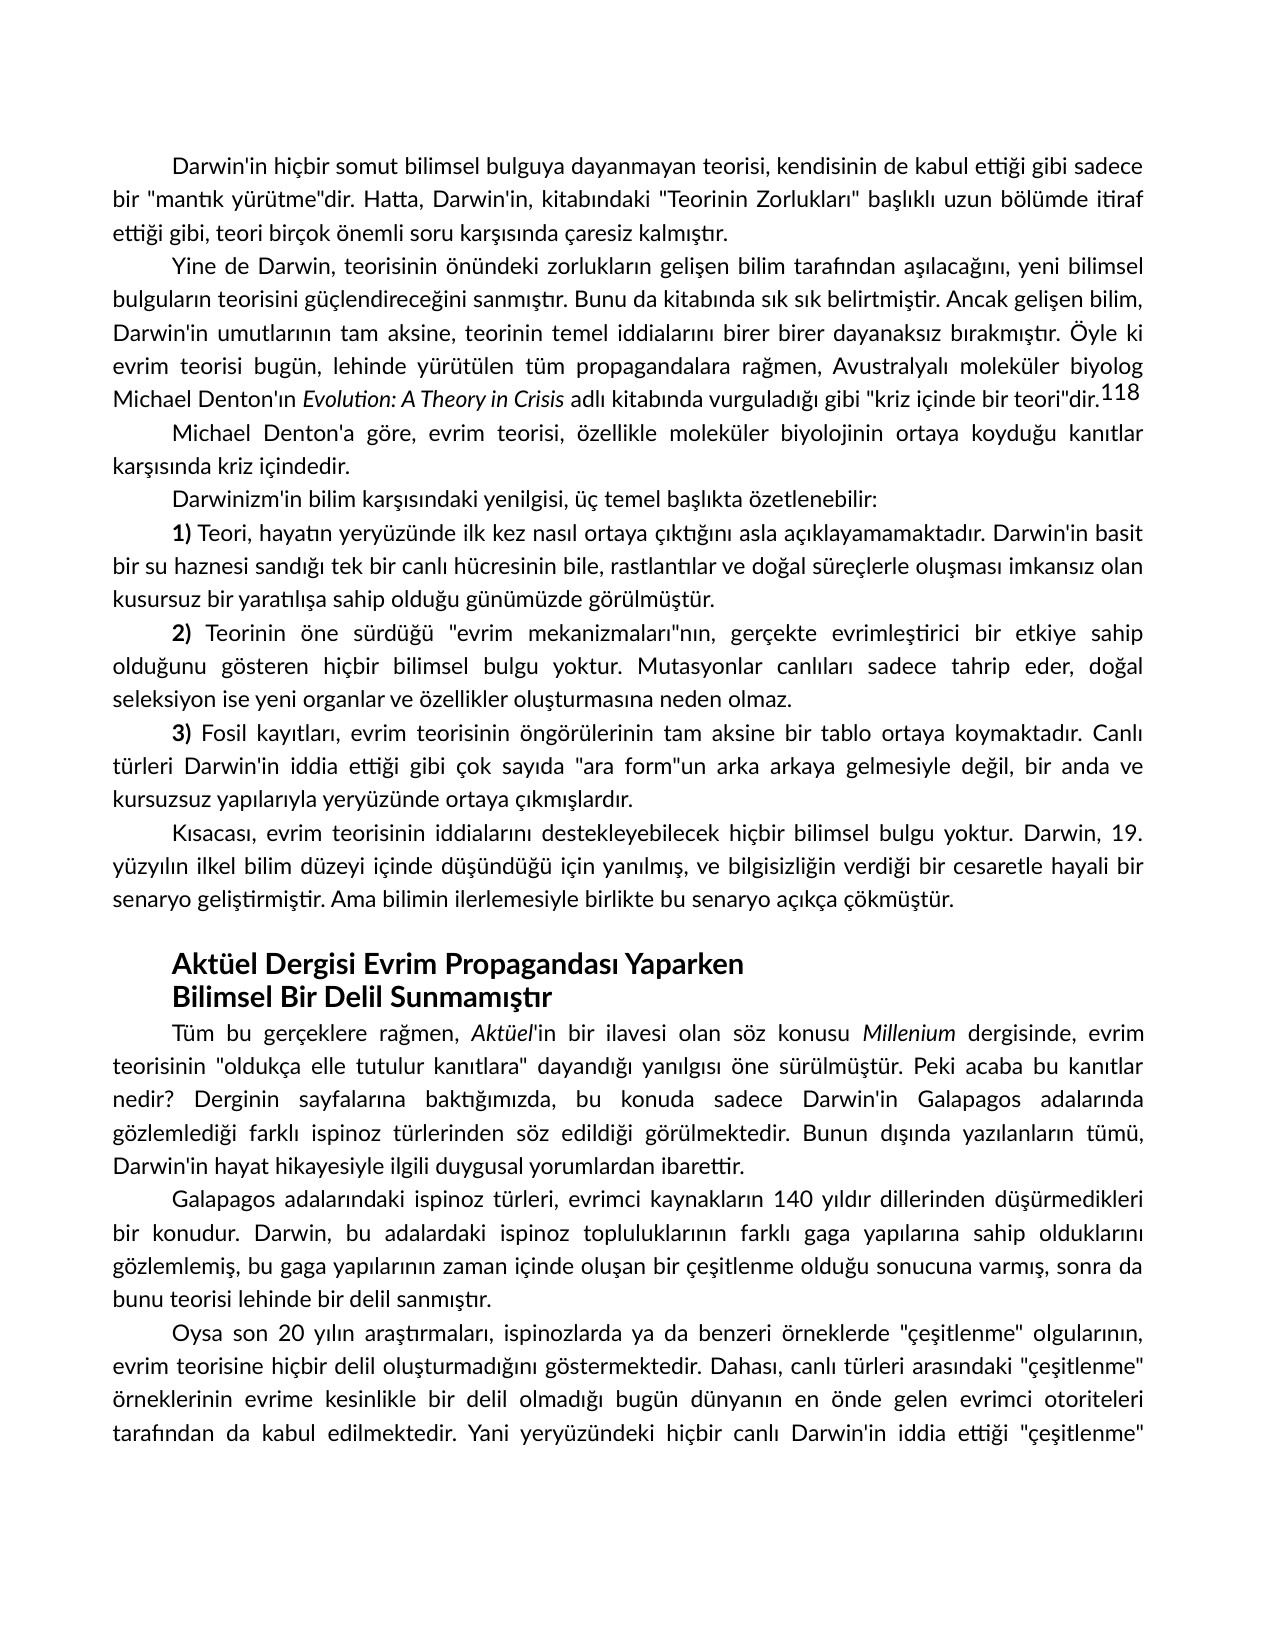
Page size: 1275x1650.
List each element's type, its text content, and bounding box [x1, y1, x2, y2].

text 2) Teorinin öne sürdüğü "evrim mekanizmaları"nın, gerçekte evrimleştirici bir etkiye sahip olduğunu gösteren hiçbir bilimsel bulgu yoktur. Mutasyonlar canlıları sadece tahrip eder, doğal seleksiyon ise yeni organlar ve özellikler oluşturmasına neden olmaz. [112, 614, 1145, 714]
text Michael Denton'a göre, evrim teorisi, özellikle moleküler biyolojinin ortaya koyduğu kanıtlar karşısında kriz içindedir. [112, 414, 1145, 481]
text Darwinizm'in bilim karşısındaki yenilgisi, üç temel başlıkta özetlenebilir: [112, 481, 1145, 514]
text Darwin'in hiçbir somut bilimsel bulguya dayanmayan teorisi, kendisinin de kabul ettiği gibi sadece bir "mantık yürütme"dir. Hatta, Darwin'in, kitabındaki "Teorinin Zorlukları" başlıklı uzun bölümde itiraf ettiği gibi, teori birçok önemli soru karşısında çaresiz kalmıştır. [112, 148, 1145, 248]
text Bilimsel Bir Delil Sunmamıştır [112, 981, 1145, 1014]
text Tüm bu gerçeklere rağmen, Aktüel'in bir ilavesi olan söz konusu Millenium dergisinde, evrim teorisinin "oldukça elle tutulur kanıtlara" dayandığı yanılgısı öne sürülmüştür. Peki acaba bu kanıtlar nedir? Derginin sayfalarına baktığımızda, bu konuda sadece Darwin'in Galapagos adalarında gözlemlediği farklı ispinoz türlerinden söz edildiği görülmektedir. Bunun dışında yazılanların tümü, Darwin'in hayat hikayesiyle ilgili duygusal yorumlardan ibarettir. [112, 1014, 1145, 1181]
text Kısacası, evrim teorisinin iddialarını destekleyebilecek hiçbir bilimsel bulgu yoktur. Darwin, 19. yüzyılın ilkel bilim düzeyi içinde düşündüğü için yanılmış, ve bilgisizliğin verdiği bir cesaretle hayali bir senaryo geliştirmiştir. Ama bilimin ilerlemesiyle birlikte bu senaryo açıkça çökmüştür. [112, 814, 1145, 914]
text Aktüel Dergisi Evrim Propagandası Yaparken [112, 948, 1145, 981]
text 1) Teori, hayatın yeryüzünde ilk kez nasıl ortaya çıktığını asla açıklayamamaktadır. Darwin'in basit bir su haznesi sandığı tek bir canlı hücresinin bile, rastlantılar ve doğal süreçlerle oluşması imkansız olan kusursuz bir yaratılışa sahip olduğu günümüzde görülmüştür. [112, 514, 1145, 614]
text Oysa son 20 yılın araştırmaları, ispinozlarda ya da benzeri örneklerde "çeşitlenme" olgularının, evrim teorisine hiçbir delil oluşturmadığını göstermektedir. Dahası, canlı türleri arasındaki "çeşitlenme" örneklerinin evrime kesinlikle bir delil olmadığı bugün dünyanın en önde gelen evrimci otoriteleri tarafından da kabul edilmektedir. Yani yeryüzündeki hiçbir canlı Darwin'in iddia ettiği "çeşitlenme" [112, 1314, 1145, 1448]
text 3) Fosil kayıtları, evrim teorisinin öngörülerinin tam aksine bir tablo ortaya koymaktadır. Canlı türleri Darwin'in iddia ettiği gibi çok sayıda "ara form"un arka arkaya gelmesiyle değil, bir anda ve kursuzsuz yapılarıyla yeryüzünde ortaya çıkmışlardır. [112, 714, 1145, 814]
text Galapagos adalarındaki ispinoz türleri, evrimci kaynakların 140 yıldır dillerinden düşürmedikleri bir konudur. Darwin, bu adalardaki ispinoz topluluklarının farklı gaga yapılarına sahip olduklarını gözlemlemiş, bu gaga yapılarının zaman içinde oluşan bir çeşitlenme olduğu sonucuna varmış, sonra da bunu teorisi lehinde bir delil sanmıştır. [112, 1181, 1145, 1314]
text Yine de Darwin, teorisinin önündeki zorlukların gelişen bilim tarafından aşılacağını, yeni bilimsel bulguların teorisini güçlendireceğini sanmıştır. Bunu da kitabında sık sık belirtmiştir. Ancak gelişen bilim, Darwin'in umutlarının tam aksine, teorinin temel iddialarını birer birer dayanaksız bırakmıştır. Öyle ki evrim teorisi bugün, lehinde yürütülen tüm propagandalara rağmen, Avustralyalı moleküler biyolog Michael Denton'ın Evolution: A Theory in Crisis adlı kitabında vurguladığı gibi "kriz içinde bir teori"dir.118 [112, 248, 1145, 414]
